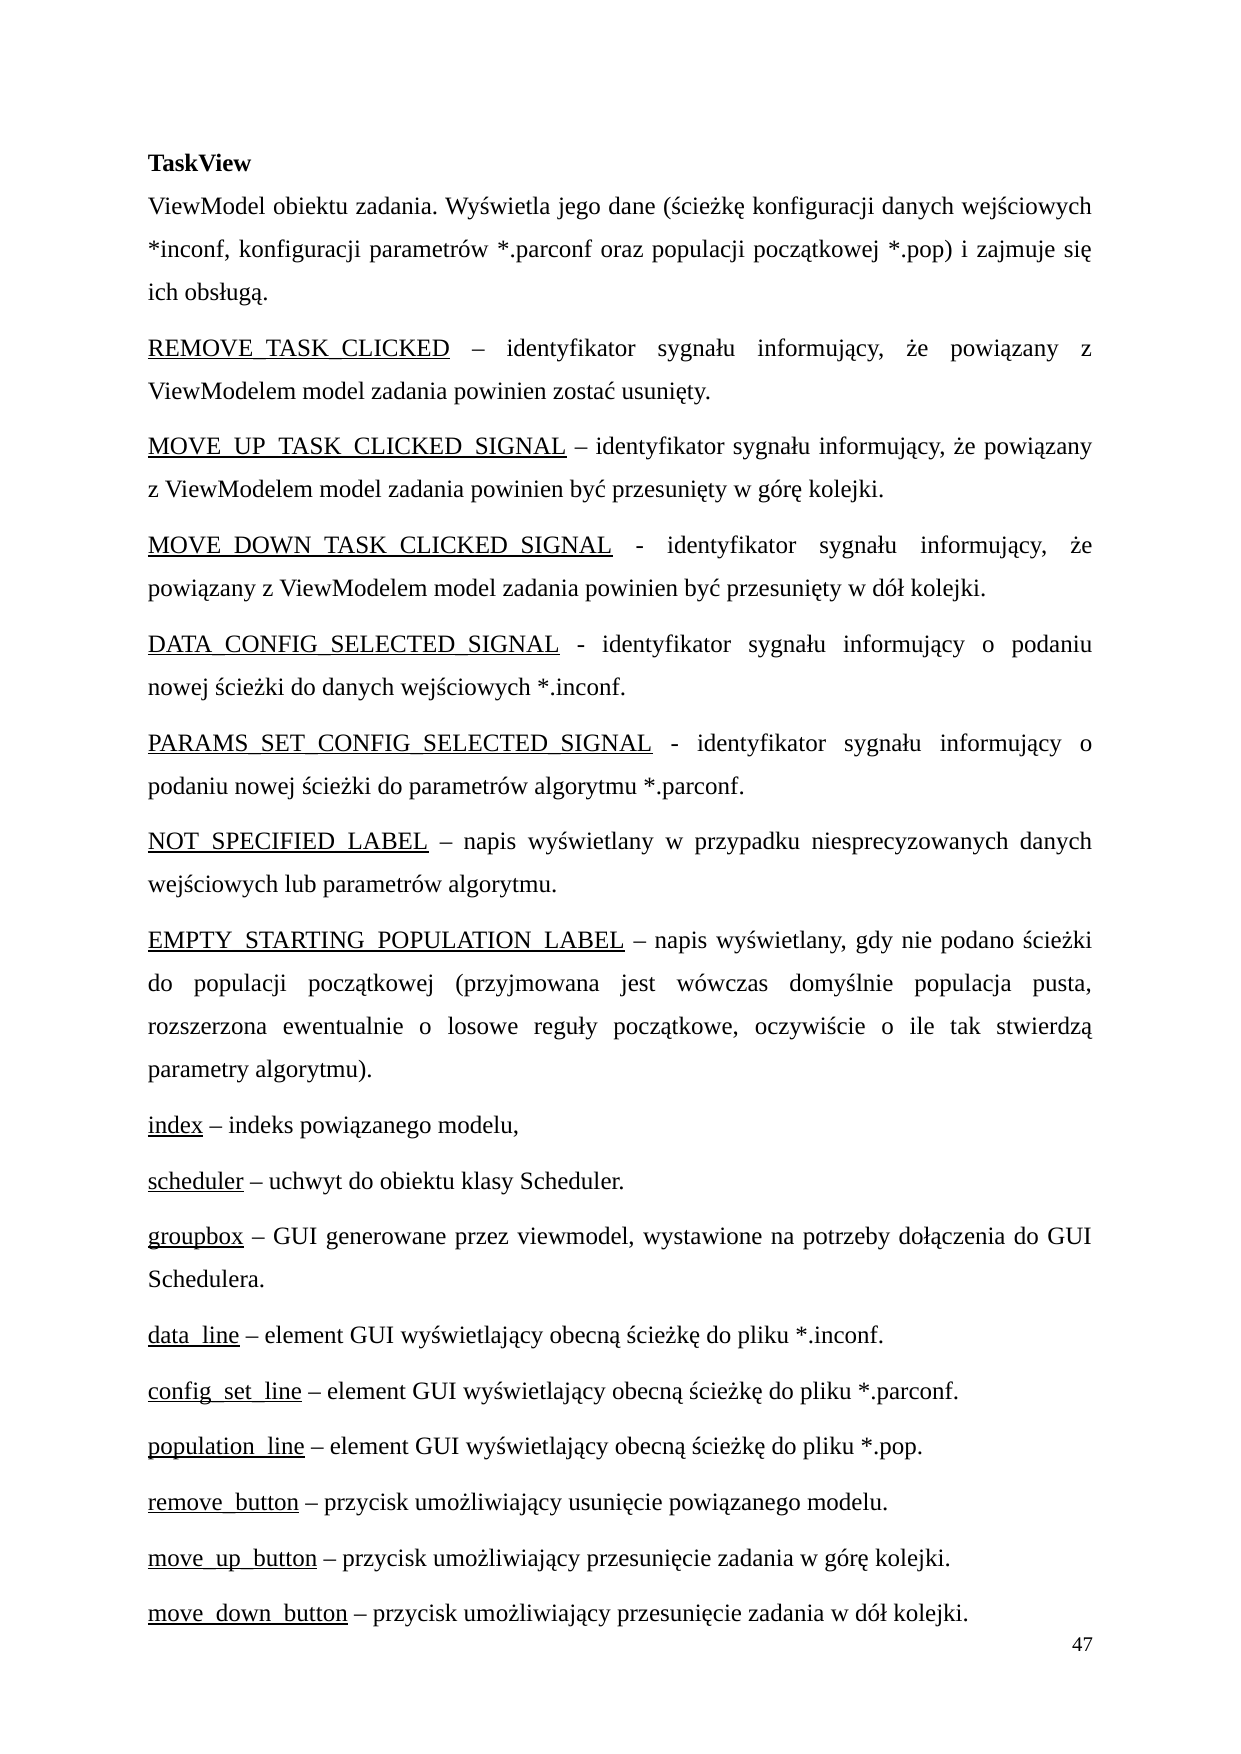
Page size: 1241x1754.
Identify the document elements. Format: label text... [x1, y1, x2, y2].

text MOVE_DOWN_TASK_CLICKED_SIGNAL - identyfikator sygnału informujący, że powiązany z ViewModelem model zadania powinien być przesunięty w dół kolejki. [148, 530, 1093, 602]
text NOT_SPECIFIED_LABEL – napis wyświetlany w przypadku niesprecyzowanych danych wejściowych lub parametrów algorytmu. [148, 826, 1093, 898]
text remove_button – przycisk umożliwiający usunięcie powiązanego modelu. [148, 1487, 1093, 1516]
text index – indeks powiązanego modelu, [148, 1110, 1093, 1139]
text DATA_CONFIG_SELECTED_SIGNAL - identyfikator sygnału informujący o podaniu nowej ścieżki do danych wejściowych *.inconf. [148, 629, 1093, 701]
text data_line – element GUI wyświetlający obecną ścieżkę do pliku *.inconf. [148, 1320, 1093, 1349]
text ViewModel obiektu zadania. Wyświetla jego dane (ścieżkę konfiguracji danych wejściowych *inconf, konfiguracji parametrów *.parconf oraz populacji początkowej *.pop) i zajmuje się ich obsługą. [148, 191, 1093, 306]
text population_line – element GUI wyświetlający obecną ścieżkę do pliku *.pop. [148, 1431, 1093, 1460]
text groupbox – GUI generowane przez viewmodel, wystawione na potrzeby dołączenia do GUI Schedulera. [148, 1221, 1093, 1293]
text config_set_line – element GUI wyświetlający obecną ścieżkę do pliku *.parconf. [148, 1376, 1093, 1404]
text MOVE_UP_TASK_CLICKED_SIGNAL – identyfikator sygnału informujący, że powiązany z ViewModelem model zadania powinien być przesunięty w górę kolejki. [148, 431, 1093, 503]
text EMPTY_STARTING_POPULATION_LABEL – napis wyświetlany, gdy nie podano ścieżki do populacji początkowej (przyjmowana jest wówczas domyślnie populacja pusta, rozszerzona ewentualnie o losowe reguły początkowe, oczywiście o ile tak stwierdzą parametry algorytmu). [148, 925, 1093, 1083]
text move_down_button – przycisk umożliwiający przesunięcie zadania w dół kolejki. [148, 1598, 1093, 1627]
text REMOVE_TASK_CLICKED – identyfikator sygnału informujący, że powiązany z ViewModelem model zadania powinien zostać usunięty. [148, 333, 1093, 404]
text TaskView [148, 148, 1093, 176]
text PARAMS_SET_CONFIG_SELECTED_SIGNAL - identyfikator sygnału informujący o podaniu nowej ścieżki do parametrów algorytmu *.parconf. [148, 728, 1093, 799]
text move_up_button – przycisk umożliwiający przesunięcie zadania w górę kolejki. [148, 1543, 1093, 1571]
text scheduler – uchwyt do obiektu klasy Scheduler. [148, 1166, 1093, 1194]
